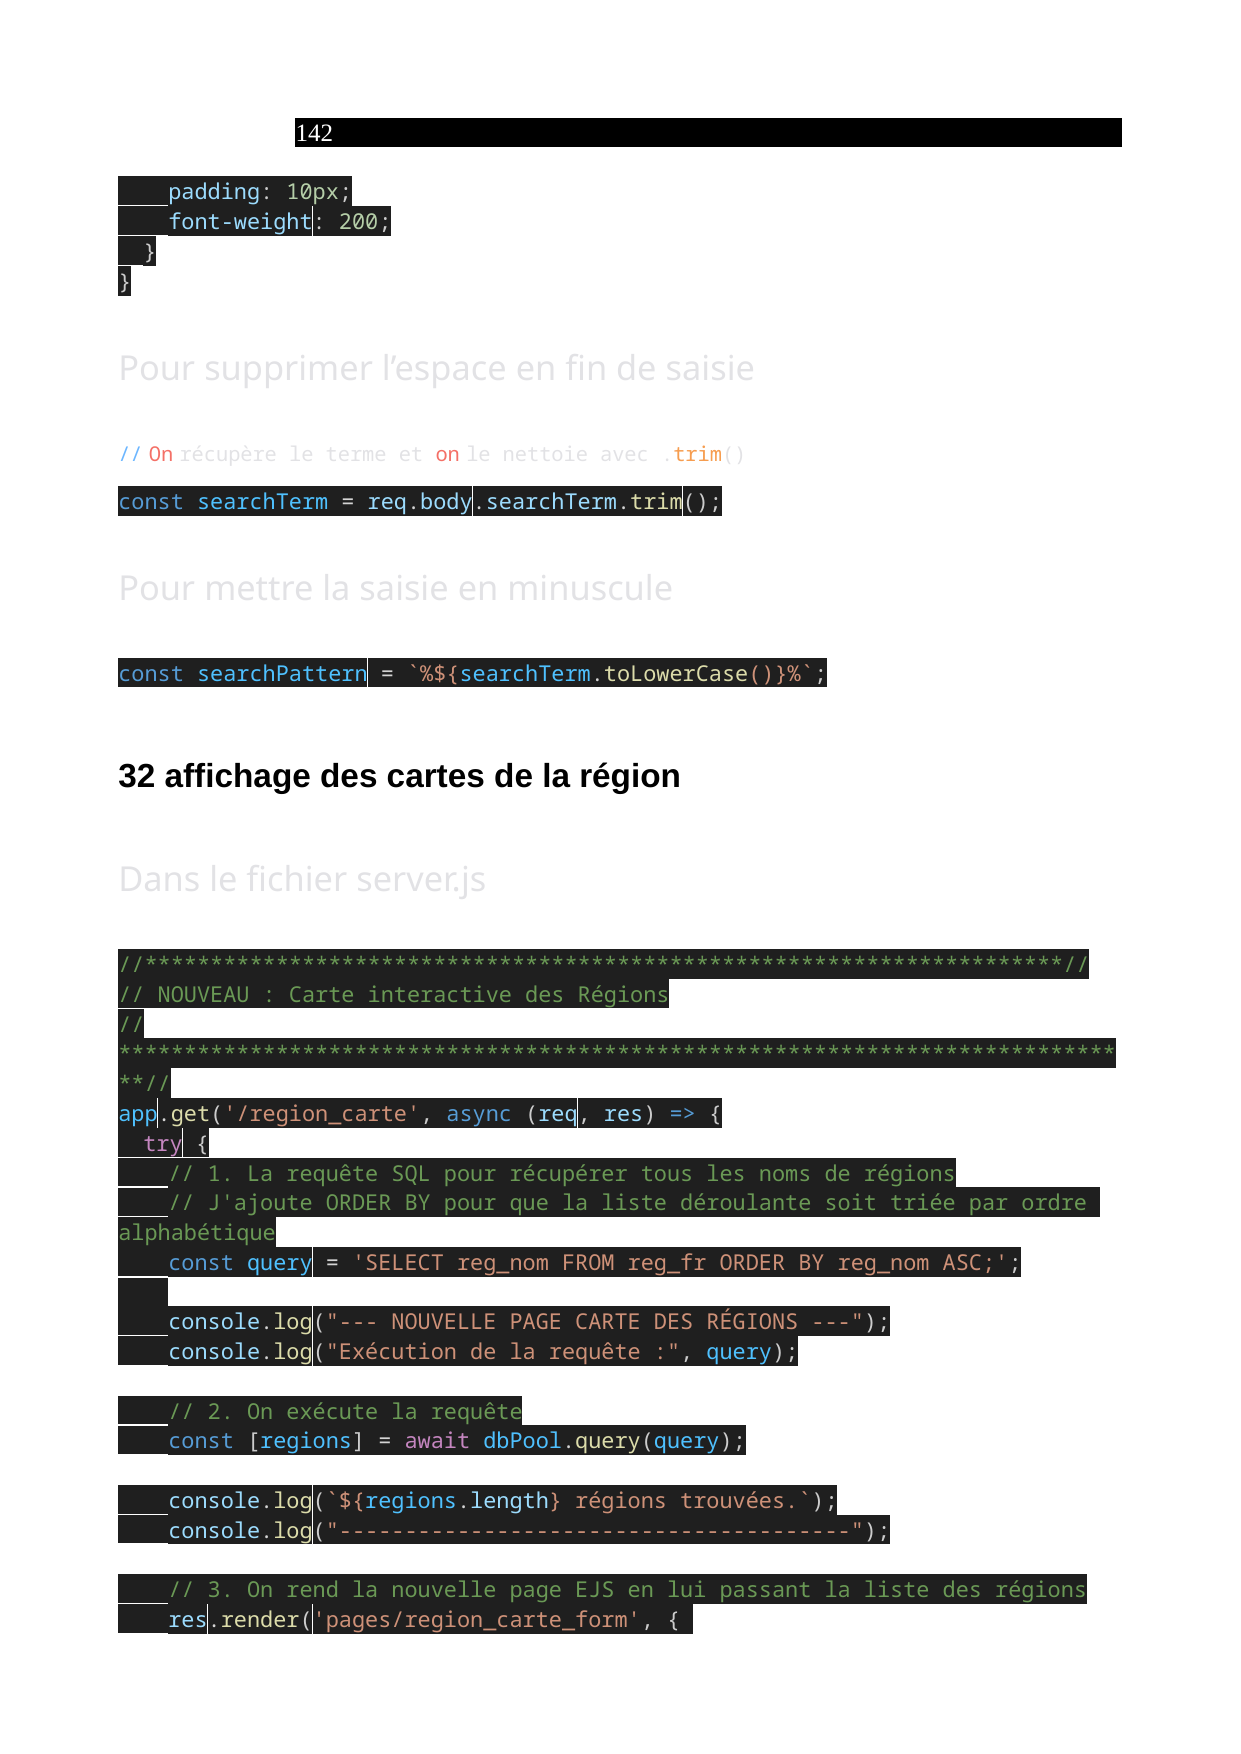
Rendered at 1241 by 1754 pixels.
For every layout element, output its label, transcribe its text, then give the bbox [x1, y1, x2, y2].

text font-weight: 200; [118, 206, 1122, 236]
text // J'ajoute ORDER BY pour que la liste déroulante soit triée par ordre alphabétique [118, 1187, 1122, 1247]
text const [regions] = await dbPool.query(query); [118, 1425, 1122, 1455]
text // 3. On rend la nouvelle page EJS en lui passant la liste des régions [118, 1574, 1122, 1604]
subtitle Dans le fichier server.js [118, 854, 1122, 901]
text res.render('pages/region_carte_form', { [118, 1604, 1122, 1634]
text // NOUVEAU : Carte interactive des Régions [118, 979, 1122, 1008]
text console.log("---------------------------------------"); [118, 1515, 1122, 1544]
text padding: 10px; [118, 176, 1122, 206]
subtitle Pour mettre la saisie en minuscule [118, 563, 1122, 610]
text const searchPattern = `%${searchTerm.toLowerCase()}%`; [118, 658, 1122, 687]
text //******************************************************************************// [118, 1008, 1122, 1098]
text console.log("--- NOUVELLE PAGE CARTE DES RÉGIONS ---"); [118, 1306, 1122, 1336]
text app.get('/region_carte', async (req, res) => { [118, 1098, 1122, 1128]
text // On récupère le terme et on le nettoie avec .trim() [118, 438, 1122, 467]
text console.log(`${regions.length} régions trouvées.`); [118, 1485, 1122, 1515]
text } [118, 266, 1122, 296]
text // 2. On exécute la requête [118, 1396, 1122, 1425]
subtitle Pour supprimer l’espace en fin de saisie [118, 343, 1122, 390]
text const query = 'SELECT reg_nom FROM reg_fr ORDER BY reg_nom ASC;'; [118, 1247, 1122, 1277]
text console.log("Exécution de la requête :", query); [118, 1336, 1122, 1366]
text } [118, 236, 1122, 266]
text try { [118, 1128, 1122, 1157]
text const searchTerm = req.body.searchTerm.trim(); [118, 486, 1122, 516]
text // 1. La requête SQL pour récupérer tous les noms de régions [118, 1157, 1122, 1187]
subtitle 32 affichage des cartes de la région [118, 756, 1122, 794]
text //**********************************************************************// [118, 949, 1122, 979]
